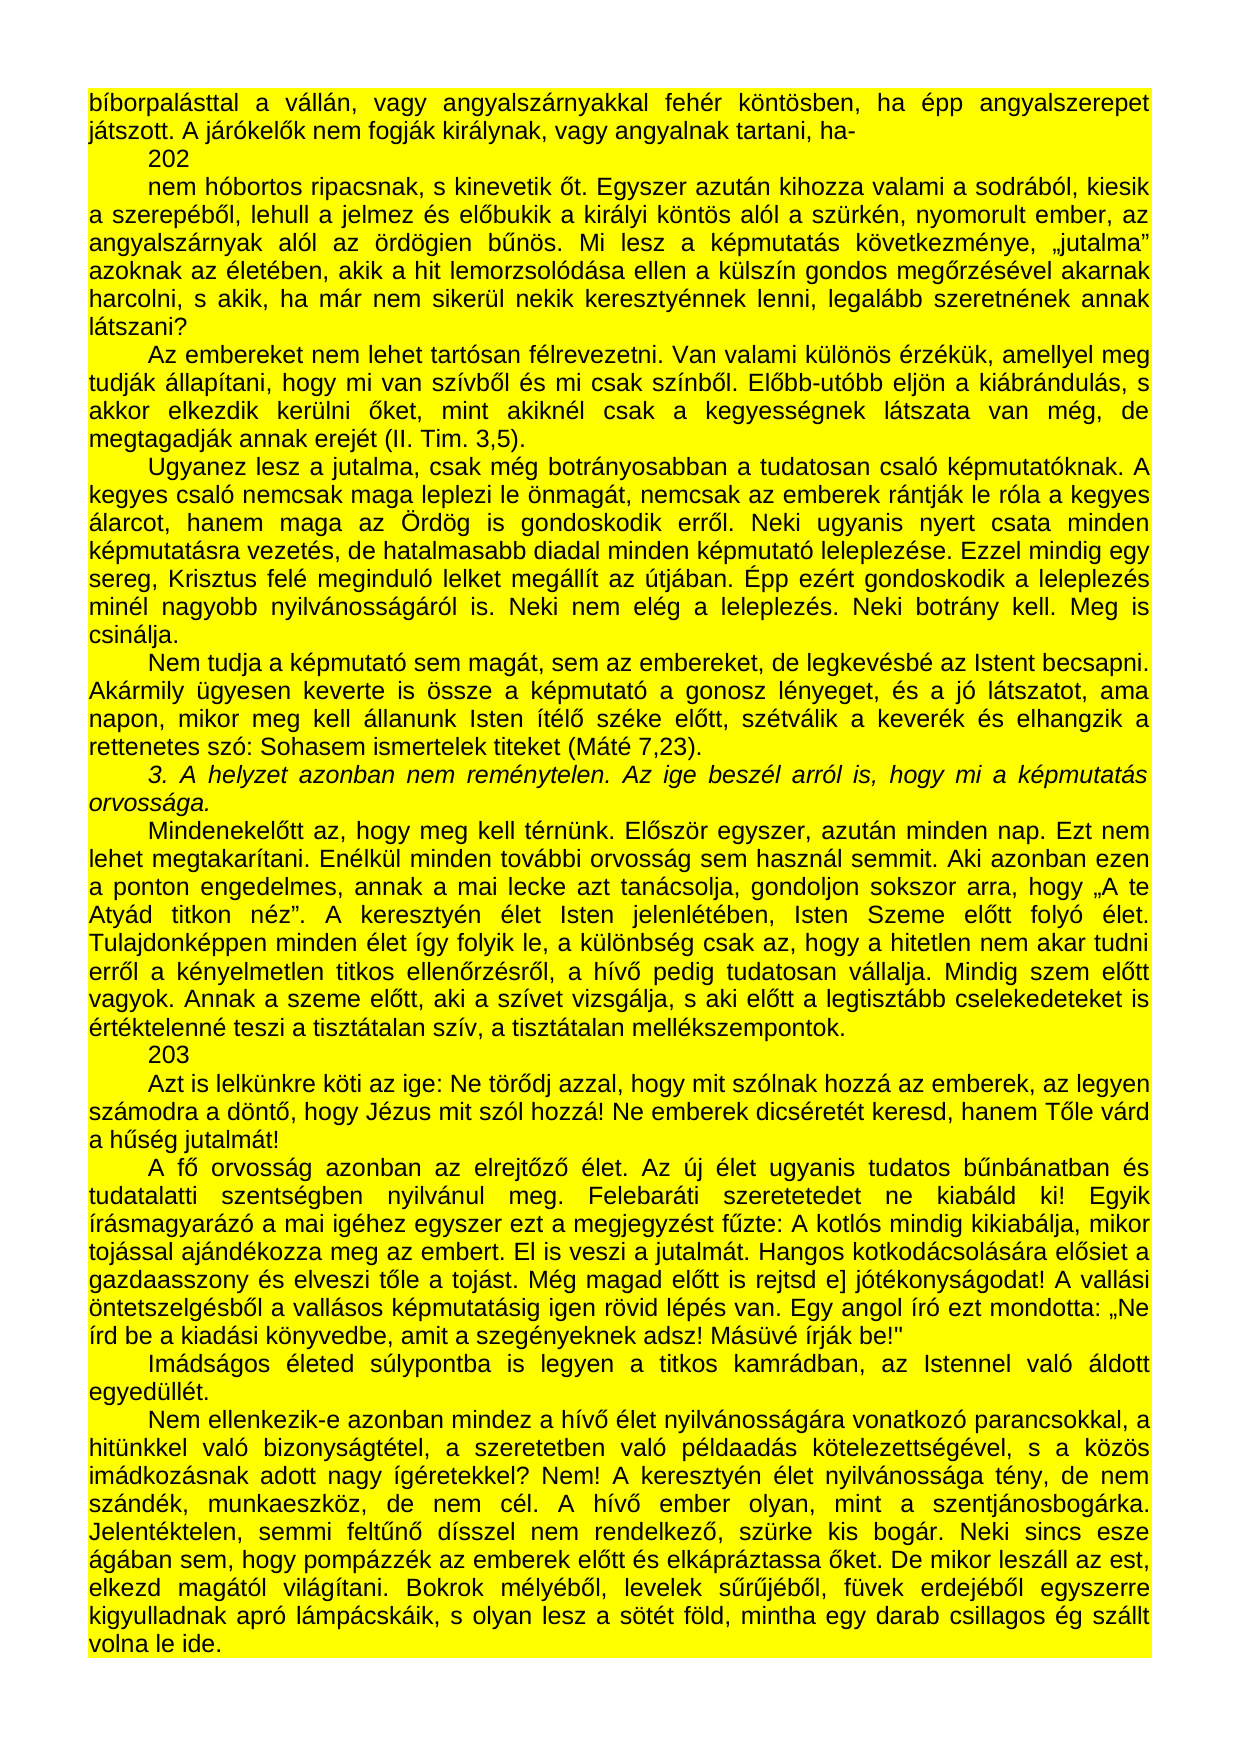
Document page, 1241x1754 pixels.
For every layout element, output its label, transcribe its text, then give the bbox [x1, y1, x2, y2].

text Az embereket nem lehet tartósan félrevezetni. Van valami különös érzékük, amellyel meg tudják állapítani, hogy mi van szívből és mi csak színből. Előbb-utóbb eljön a kiábrándulás, s akkor elkezdik kerülni őket, mint akiknél csak a kegyességnek látszata van még, de megtagadják annak erejét (II. Tim. 3,5). [88, 341, 1152, 453]
text 203 [88, 1041, 1152, 1069]
text Imádságos életed súlypontba is legyen a titkos kamrádban, az Istennel való áldott egyedüllét. [88, 1349, 1152, 1406]
text Nem ellenkezik-e azonban mindez a hívő élet nyilvánosságára vonatkozó parancsokkal, a hitünkkel való bizonyságtétel, a szeretetben való példaadás kötelezettségével, s a közös imádkozásnak adott nagy ígéretekkel? Nem! A keresztyén élet nyilvánossága tény, de nem szándék, munkaeszköz, de nem cél. A hívő ember olyan, mint a szentjánosbogárka. Jelentéktelen, semmi feltűnő dísszel nem rendelkező, szürke kis bogár. Neki sincs esze ágában sem, hogy pompázzék az emberek előtt és elkápráztassa őket. De mikor leszáll az est, elkezd magától világítani. Bokrok mélyéből, levelek sűrűjéből, füvek erdejéből egyszerre kigyulladnak apró lámpácskáik, s olyan lesz a sötét föld, mintha egy darab csillagos ég szállt volna le ide. [88, 1406, 1152, 1658]
text Mindenekelőtt az, hogy meg kell térnünk. Először egyszer, azután minden nap. Ezt nem lehet megtakarítani. Enélkül minden további orvosság sem használ semmit. Aki azonban ezen a ponton engedelmes, annak a mai lecke azt tanácsolja, gondoljon sokszor arra, hogy „A te Atyád titkon néz”. A keresztyén élet Isten jelenlétében, Isten Szeme előtt folyó élet. Tulajdonképpen minden élet így folyik le, a különbség csak az, hogy a hitetlen nem akar tudni erről a kényelmetlen titkos ellenőrzésről, a hívő pedig tudatosan vállalja. Mindig szem előtt vagyok. Annak a szeme előtt, aki a szívet vizsgálja, s aki előtt a legtisztább cselekedeteket is értéktelenné teszi a tisztátalan szív, a tisztátalan mellékszempontok. [88, 817, 1152, 1041]
text bíborpalásttal a vállán, vagy angyalszárnyakkal fehér köntösben, ha épp angyalszerepet játszott. A járókelők nem fogják királynak, vagy angyalnak tartani, ha- [88, 88, 1152, 144]
text 202 [88, 144, 1152, 173]
text Ugyanez lesz a jutalma, csak még botrányosabban a tudatosan csaló képmutatóknak. A kegyes csaló nemcsak maga leplezi le önmagát, nemcsak az emberek rántják le róla a kegyes álarcot, hanem maga az Ördög is gondoskodik erről. Neki ugyanis nyert csata minden képmutatásra vezetés, de hatalmasabb diadal minden képmutató leleplezése. Ezzel mindig egy sereg, Krisztus felé meginduló lelket megállít az útjában. Épp ezért gondoskodik a leleplezés minél nagyobb nyilvánosságáról is. Neki nem elég a leleplezés. Neki botrány kell. Meg is csinálja. [88, 453, 1152, 649]
text Azt is lelkünkre köti az ige: Ne törődj azzal, hogy mit szólnak hozzá az emberek, az legyen számodra a döntő, hogy Jézus mit szól hozzá! Ne emberek dicséretét keresd, hanem Tőle várd a hűség jutalmát! [88, 1069, 1152, 1153]
text Nem tudja a képmutató sem magát, sem az embereket, de legkevésbé az Istent becsapni. Akármily ügyesen keverte is össze a képmutató a gonosz lényeget, és a jó látszatot, ama napon, mikor meg kell állanunk Isten ítélő széke előtt, szétválik a keverék és elhangzik a rettenetes szó: Sohasem ismertelek titeket (Máté 7,23). [88, 649, 1152, 761]
text 3. A helyzet azonban nem reménytelen. Az ige beszél arról is, hogy mi a képmutatás orvossága. [88, 761, 1152, 817]
text A fő orvosság azonban az elrejtőző élet. Az új élet ugyanis tudatos bűnbánatban és tudatalatti szentségben nyilvánul meg. Felebaráti szeretetedet ne kiabáld ki! Egyik írásmagyarázó a mai igéhez egyszer ezt a megjegyzést fűzte: A kotlós mindig kikiabálja, mikor tojással ajándékozza meg az embert. El is veszi a jutalmát. Hangos kotkodácsolására elősiet a gazdaasszony és elveszi tőle a tojást. Még magad előtt is rejtsd e] jótékonyságodat! A vallási öntetszelgésből a vallásos képmutatásig igen rövid lépés van. Egy angol író ezt mondotta: „Ne írd be a kiadási könyvedbe, amit a szegényeknek adsz! Másüvé írják be!" [88, 1153, 1152, 1349]
text nem hóbortos ripacsnak, s kinevetik őt. Egyszer azután kihozza valami a sodrából, kiesik a szerepéből, lehull a jelmez és előbukik a királyi köntös alól a szürkén, nyomorult ember, az angyalszárnyak alól az ördögien bűnös. Mi lesz a képmutatás következménye, „jutalma” azoknak az életében, akik a hit lemorzsolódása ellen a külszín gondos megőrzésével akarnak harcolni, s akik, ha már nem sikerül nekik keresztyénnek lenni, legalább szeretnének annak látszani? [88, 173, 1152, 341]
